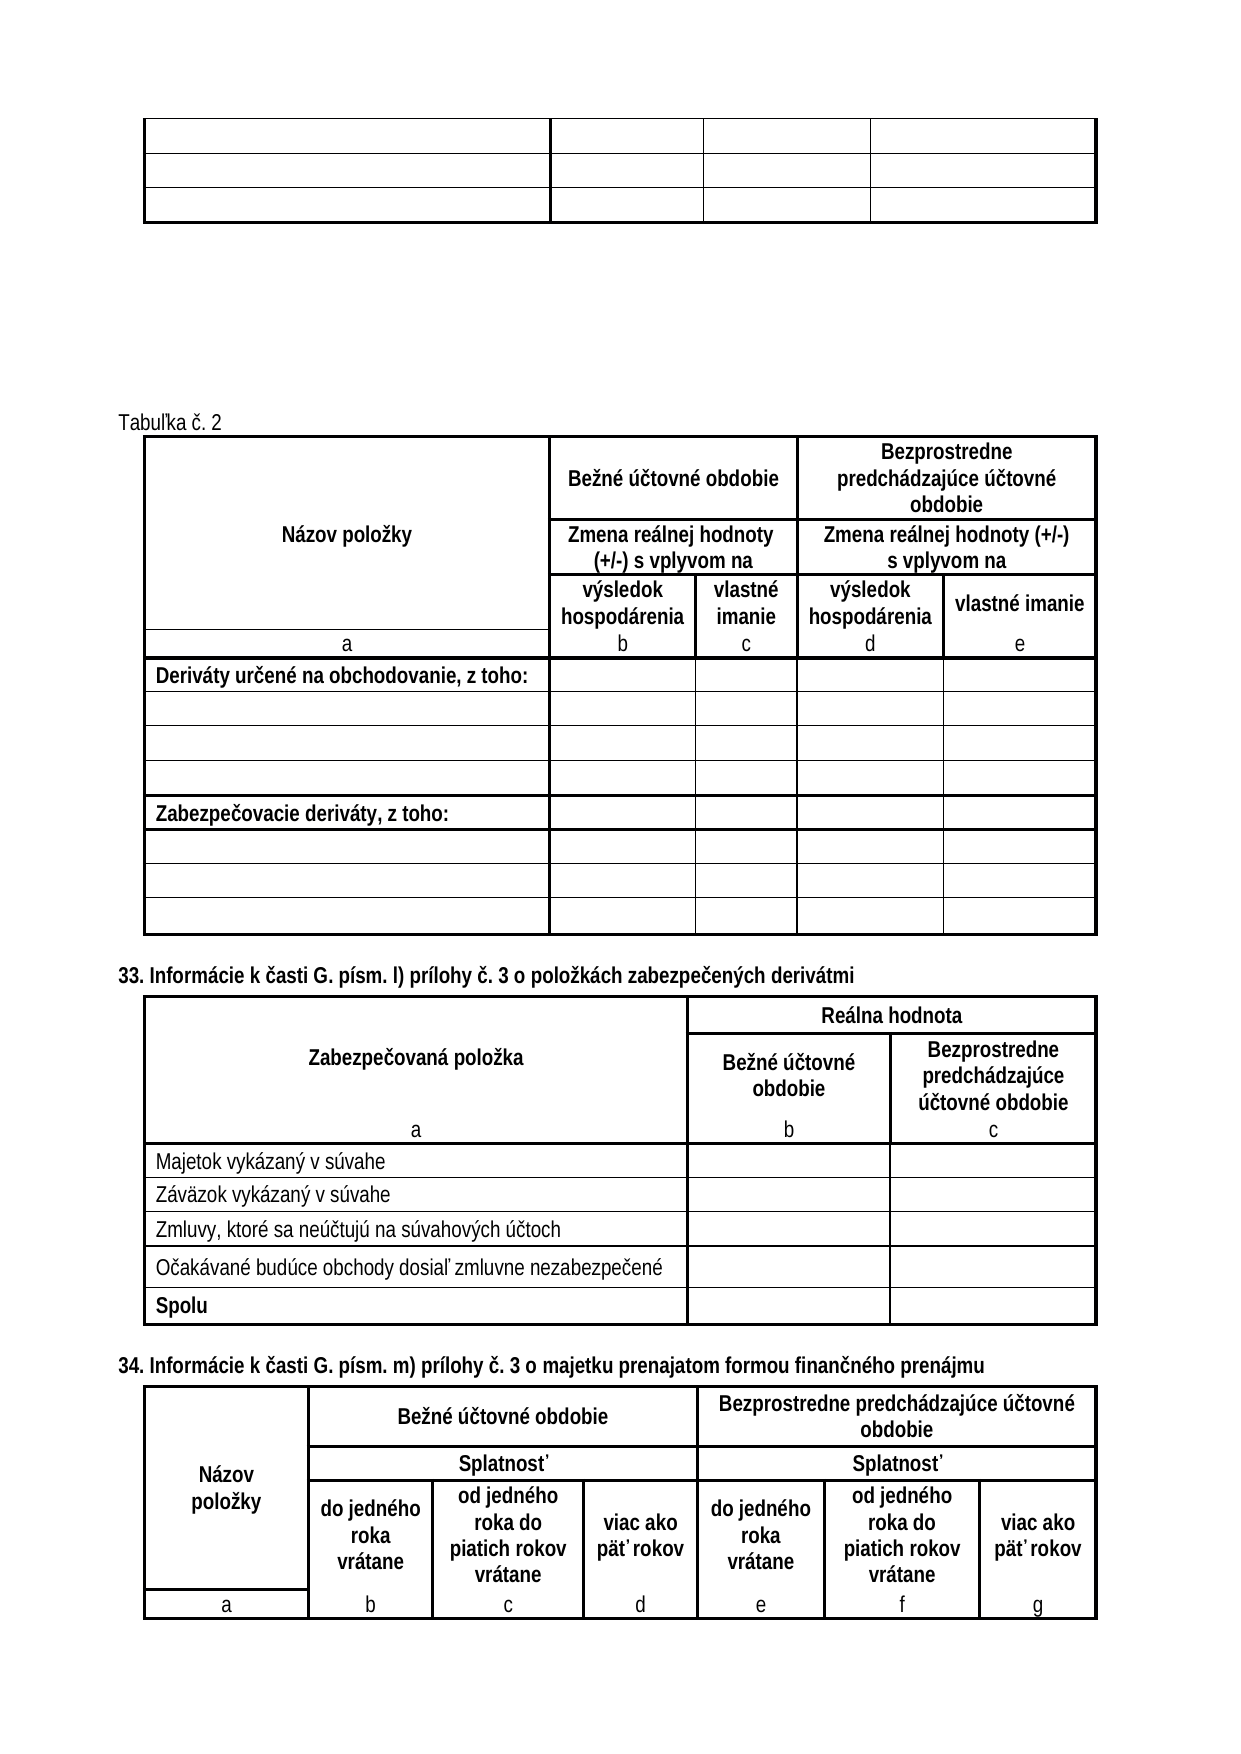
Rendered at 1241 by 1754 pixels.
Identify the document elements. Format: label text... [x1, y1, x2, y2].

table_cell [871, 154, 1094, 187]
table_header Názov položky [146, 1388, 307, 1587]
table_cell [551, 831, 695, 863]
table_header Názov položky [146, 438, 548, 629]
table_cell c [434, 1588, 582, 1617]
table_cell [551, 692, 695, 725]
table_cell výsledok hospodárenia [551, 576, 694, 629]
table_cell [871, 119, 1094, 152]
table_cell [551, 898, 695, 933]
table_cell [696, 660, 796, 691]
table_cell [689, 1178, 889, 1211]
table_cell [146, 831, 548, 863]
table_cell [146, 154, 549, 187]
table_cell b [551, 629, 694, 656]
table_cell c [892, 1116, 1094, 1142]
table_header Bežné účtovné obdobie [551, 438, 796, 517]
table_cell [696, 831, 796, 863]
table_cell d [799, 629, 942, 656]
table_cell do jedného roka vrátane [310, 1482, 431, 1587]
table_cell Deriváty určené na obchodovanie, z toho: [146, 660, 548, 691]
table_cell Spolu [146, 1288, 686, 1323]
table_cell [689, 1212, 889, 1245]
table_cell [689, 1145, 889, 1177]
table_cell [798, 761, 943, 794]
table_cell od jedného roka do piatich rokov vrátane [826, 1482, 978, 1587]
table_cell e [699, 1588, 823, 1617]
table_cell [551, 761, 695, 794]
table_cell viac ako päť rokov [981, 1482, 1094, 1587]
table_cell [696, 898, 796, 933]
table_cell viac ako päť rokov [585, 1482, 696, 1587]
table_cell do jedného roka vrátane [699, 1482, 823, 1587]
table_cell [798, 726, 943, 759]
table_cell Majetok vykázaný v súvahe [146, 1145, 686, 1177]
table_cell Splatnosť [310, 1448, 696, 1479]
table_cell Zmena reálnej hodnoty (+/-) s vplyvom na [551, 521, 796, 573]
table_cell [696, 864, 796, 897]
text 33. Informácie k časti G. písm. l) prílohy č. 3 o položkách zabezpečených derivátmi [118, 962, 1122, 989]
table_cell [146, 761, 548, 794]
table_cell [944, 692, 1094, 725]
table_cell e [945, 629, 1094, 656]
table_cell a [146, 630, 548, 656]
table_cell [146, 692, 548, 725]
table_cell b [689, 1116, 889, 1142]
table_cell [944, 898, 1094, 933]
table_cell [552, 119, 703, 152]
table_cell [891, 1145, 1094, 1177]
table_cell vlastné imanie [697, 576, 796, 629]
table_cell [689, 1288, 889, 1323]
table_cell Očakávané budúce obchody dosiaľ zmluvne nezabezpečené [146, 1247, 686, 1287]
table_cell d [585, 1588, 696, 1617]
table_cell Bežné účtovné obdobie [689, 1035, 889, 1116]
table_cell [944, 761, 1094, 794]
table_cell [704, 154, 870, 187]
table_header Zabezpečovaná položka [146, 998, 686, 1116]
table_cell [798, 831, 943, 863]
table_cell f [826, 1588, 978, 1617]
table_cell [551, 660, 695, 691]
table_cell [891, 1212, 1094, 1245]
table_cell [891, 1288, 1094, 1323]
table_cell vlastné imanie [945, 576, 1094, 629]
table_cell b [310, 1588, 431, 1617]
table_cell [551, 726, 695, 759]
table_cell [552, 154, 703, 187]
text 34. Informácie k časti G. písm. m) prílohy č. 3 o majetku prenajatom formou finančného prenájmu [118, 1352, 1122, 1379]
table_header Bezprostredne predchádzajúce účtovné obdobie [699, 1388, 1094, 1444]
table_cell [696, 797, 796, 828]
table_cell [944, 864, 1094, 897]
table_cell [146, 898, 548, 933]
table_header Bežné účtovné obdobie [310, 1388, 696, 1444]
table_cell g [981, 1588, 1094, 1617]
text Tabuľka č. 2 [118, 409, 1122, 435]
table_cell Zabezpečovacie deriváty, z toho: [146, 797, 548, 828]
table_cell Splatnosť [699, 1448, 1094, 1479]
table_cell [689, 1247, 889, 1287]
table_cell výsledok hospodárenia [799, 576, 942, 629]
table_cell [798, 660, 943, 691]
table_cell a [146, 1116, 686, 1142]
table_cell Zmluvy, ktoré sa neúčtujú na súvahových účtoch [146, 1212, 686, 1245]
table_cell [551, 797, 695, 828]
table_cell [944, 797, 1094, 828]
table_cell [944, 660, 1094, 691]
table_cell [146, 119, 549, 152]
table_cell [696, 761, 796, 794]
table_cell Bezprostredne predchádzajúce účtovné obdobie [892, 1035, 1094, 1116]
table_cell Záväzok vykázaný v súvahe [146, 1178, 686, 1211]
table_cell [891, 1178, 1094, 1211]
table_cell [798, 864, 943, 897]
table_cell [871, 188, 1094, 221]
table_cell [146, 188, 549, 221]
table_cell Zmena reálnej hodnoty (+/-) s vplyvom na [799, 521, 1094, 573]
table_cell [944, 831, 1094, 863]
table_cell [704, 119, 870, 152]
table_header Reálna hodnota [689, 998, 1094, 1032]
table_cell [696, 726, 796, 759]
table_cell [552, 188, 703, 221]
table_cell [891, 1247, 1094, 1287]
table_cell [798, 797, 943, 828]
table_cell c [697, 629, 796, 656]
table_cell [551, 864, 695, 897]
table_cell [696, 692, 796, 725]
table_cell [798, 898, 943, 933]
table_cell od jedného roka do piatich rokov vrátane [434, 1482, 582, 1587]
table_cell [146, 864, 548, 897]
table_cell a [146, 1591, 307, 1617]
table_cell [146, 726, 548, 759]
table_cell [798, 692, 943, 725]
table_cell [944, 726, 1094, 759]
table_header Bezprostredne predchádzajúce účtovné obdobie [799, 438, 1094, 517]
table_cell [704, 188, 870, 221]
